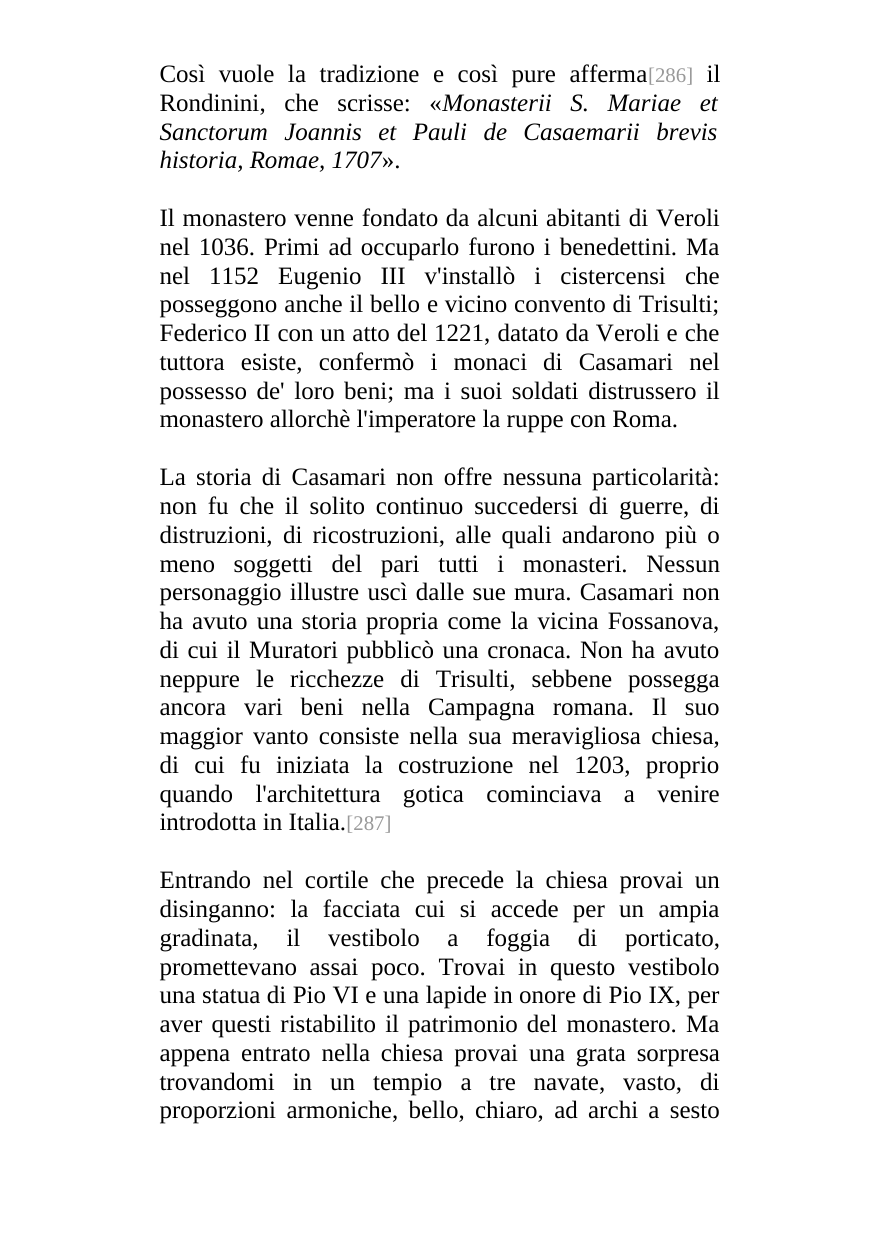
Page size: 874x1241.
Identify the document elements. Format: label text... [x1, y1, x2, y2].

text Il monastero venne fondato da alcuni abitanti di Veroli nel 1036. Primi ad occuparlo furono i benedettini. Ma nel 1152 Eugenio III v'installò i cistercensi che posseggono anche il bello e vicino convento di Trisulti; Federico II con un atto del 1221, datato da Veroli e che tuttora esiste, confermò i monaci di Casamari nel possesso de' loro beni; ma i suoi soldati distrussero il monastero allorchè l'imperatore la ruppe con Roma. [159, 203, 720, 433]
text La storia di Casamari non offre nessuna particolarità: non fu che il solito continuo succedersi di guerre, di distruzioni, di ricostruzioni, alle quali andarono più o meno soggetti del pari tutti i monasteri. Nessun personaggio illustre uscì dalle sue mura. Casamari non ha avuto una storia propria come la vicina Fossanova, di cui il Muratori pubblicò una cronaca. Non ha avuto neppure le ricchezze di Trisulti, sebbene possegga ancora vari beni nella Campagna romana. Il suo maggior vanto consiste nella sua meravigliosa chiesa, di cui fu iniziata la costruzione nel 1203, proprio quando l'architettura gotica cominciava a venire introdotta in Italia.[287] [159, 462, 720, 836]
text Così vuole la tradizione e così pure afferma[286] il Rondinini, che scrisse: «Monasterii S. Mariae et Sanctorum Joannis et Pauli de Casaemarii brevis historia, Romae, 1707». [159, 59, 720, 174]
text Entrando nel cortile che precede la chiesa provai un disinganno: la facciata cui si accede per un ampia gradinata, il vestibolo a foggia di porticato, promettevano assai poco. Trovai in questo vestibolo una statua di Pio VI e una lapide in onore di Pio IX, per aver questi ristabilito il patrimonio del monastero. Ma appena entrato nella chiesa provai una grata sorpresa trovandomi in un tempio a tre navate, vasto, di proporzioni armoniche, bello, chiaro, ad archi a sesto [159, 865, 720, 1124]
